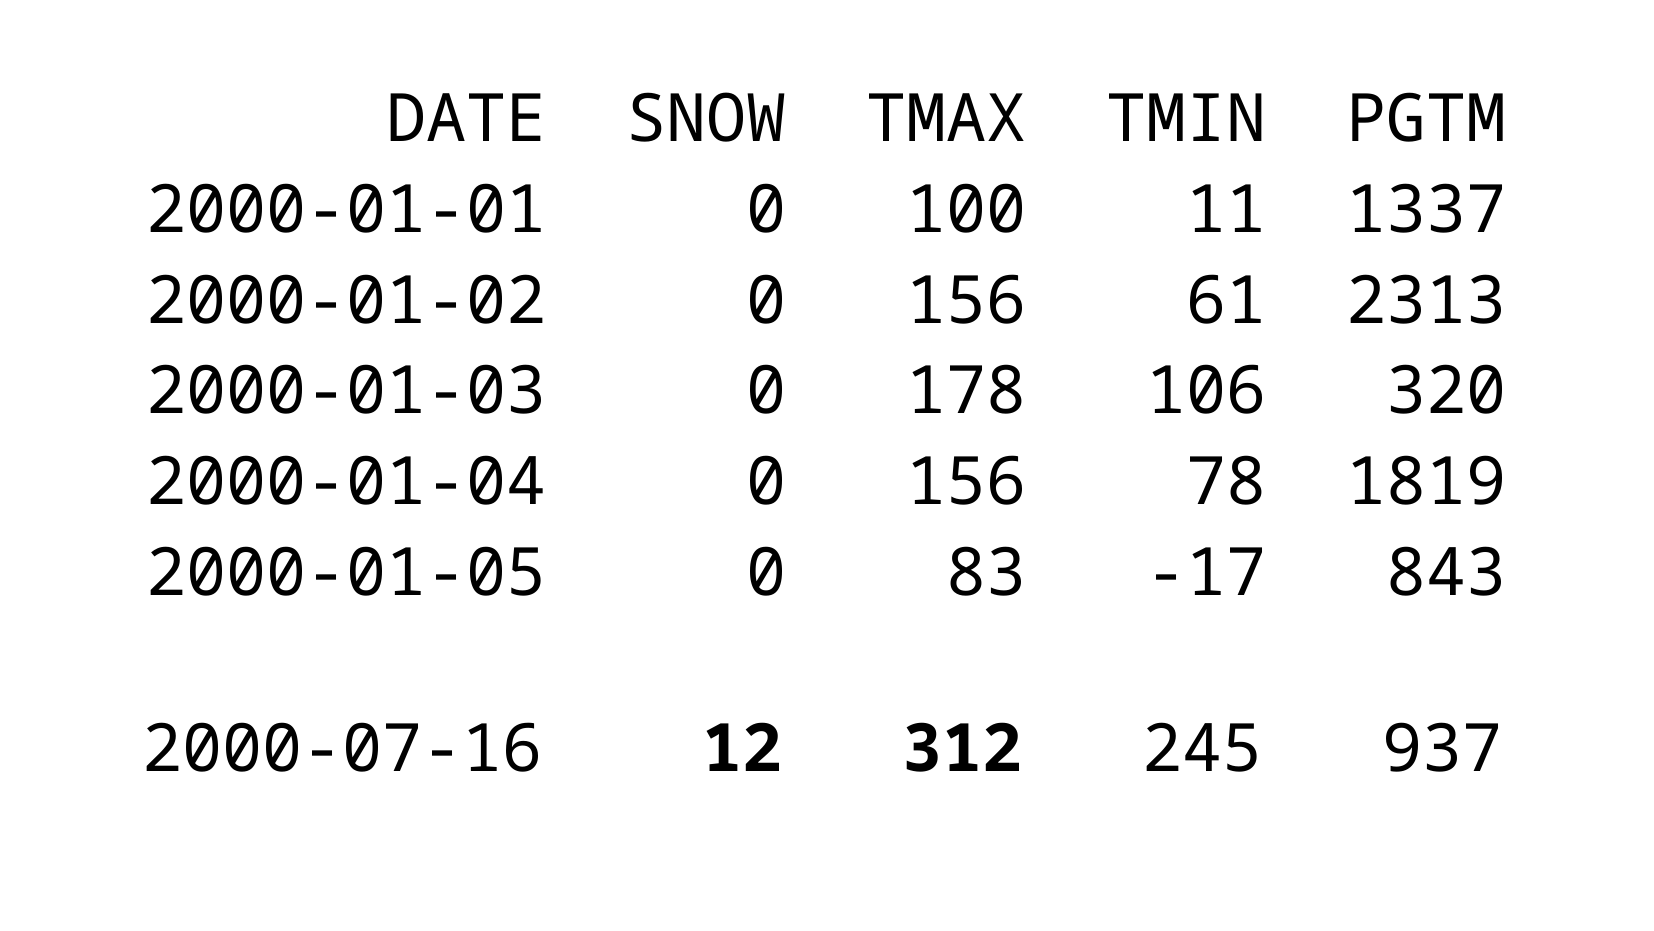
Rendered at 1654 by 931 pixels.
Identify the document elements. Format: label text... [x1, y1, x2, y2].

title DATE SNOW TMAX TMIN PGTM 2000-01-01 0 100 11 1337 2000-01-02 0 156 61 2313 2000-01-03 0 178 106 320 2000-01-04 0 156 78 1819 2000-01-05 0 83 -17 843 [73, 41, 1581, 736]
title 2000-07-16 12 312 245 937 [102, 660, 1551, 831]
